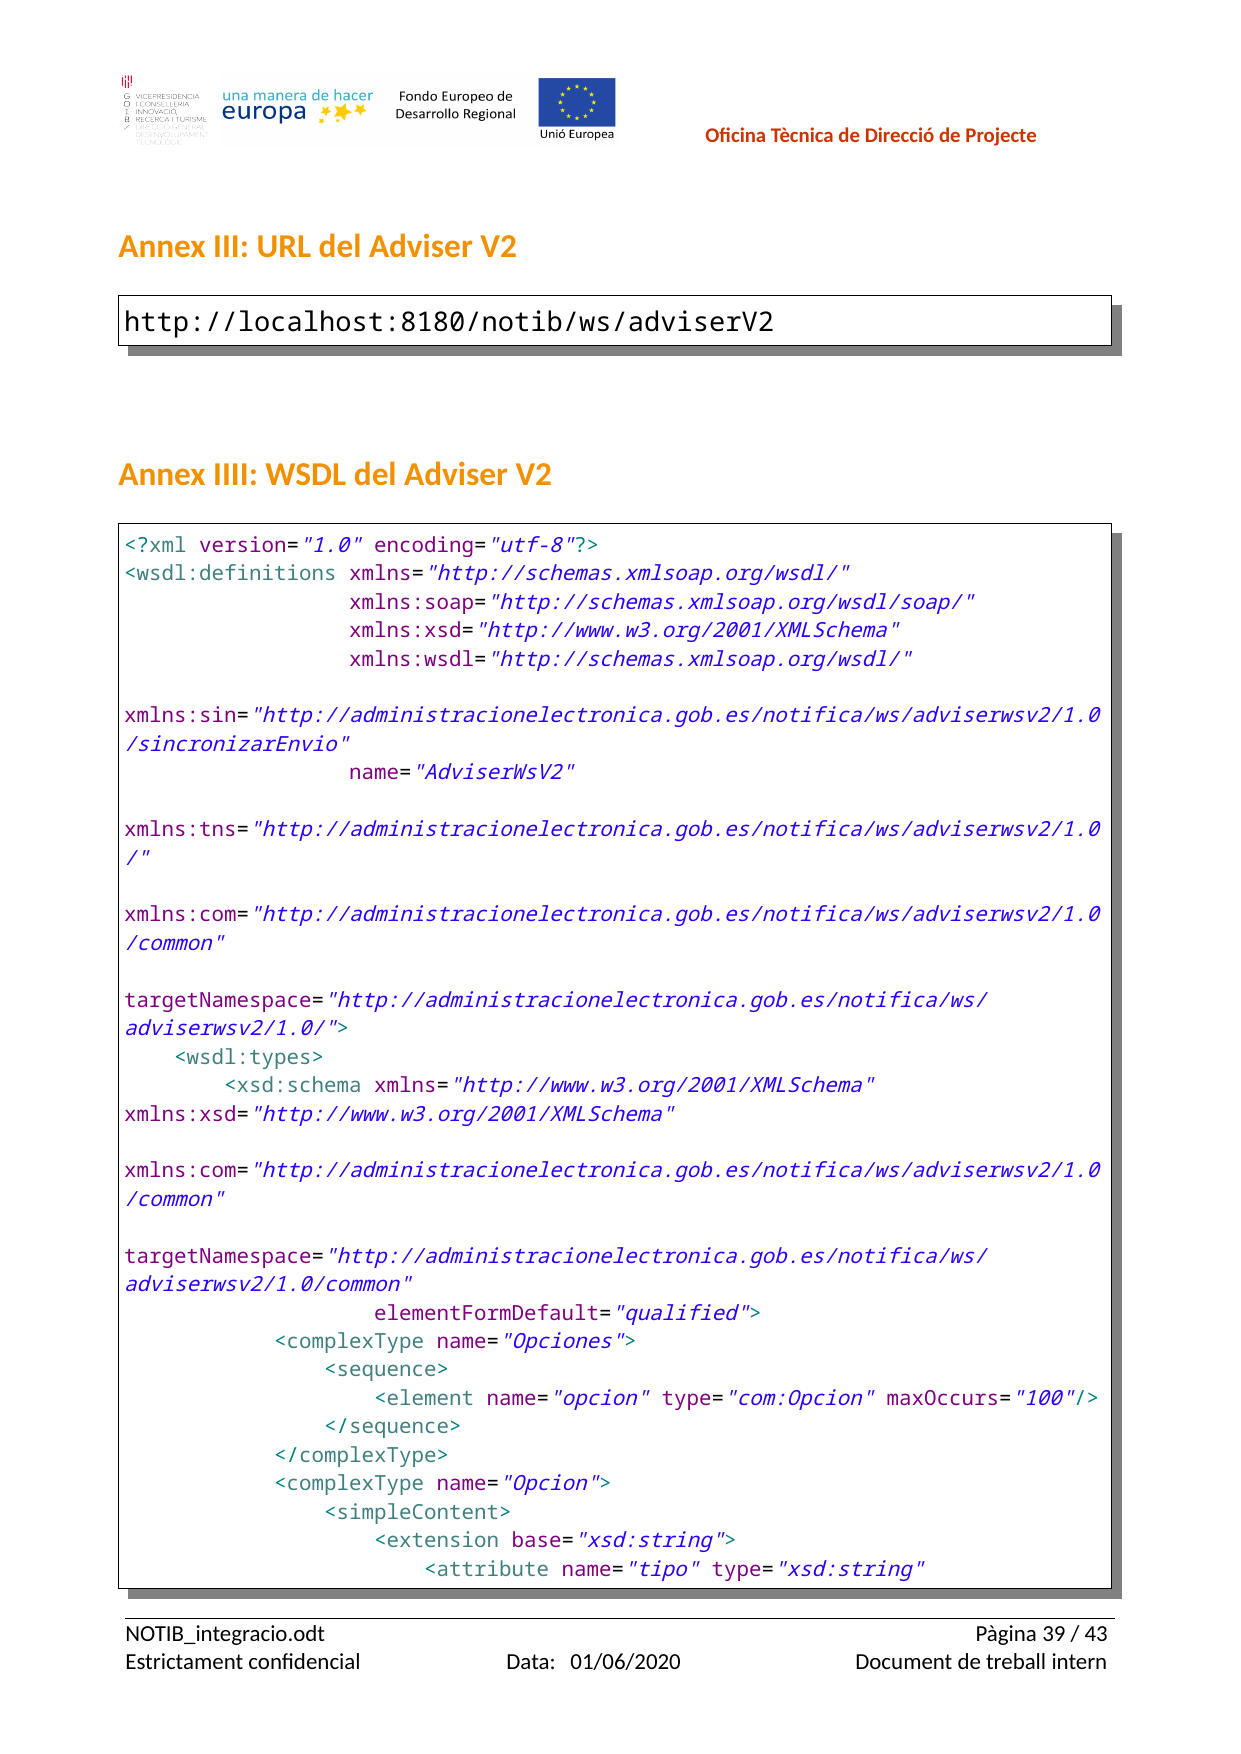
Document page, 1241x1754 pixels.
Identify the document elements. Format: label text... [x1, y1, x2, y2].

subtitle Annex III: URL del Adviser V2 [118, 225, 1122, 266]
subtitle Annex IIII: WSDL del Adviser V2 [118, 453, 1122, 494]
table_header <?xml version="1.0" encoding="utf-8"?> <wsdl:definitions xmlns="http://schemas.xmlsoap.org/wsdl/" xmlns:soap="http://schemas.xmlsoap.org/wsdl/soap/" xmlns:xsd="http://www.w3.org/2001/XMLSchema" xmlns:wsdl="http://schemas.xmlsoap.org/wsdl/" xmlns:sin="http://administracionelectronica.gob.es/notifica/ws/adviserwsv2/1.0/sincronizarEnvio" name="AdviserWsV2" xmlns:tns="http://administracionelectronica.gob.es/notifica/ws/adviserwsv2/1.0/" xmlns:com="http://administracionelectronica.gob.es/notifica/ws/adviserwsv2/1.0/common" targetNamespace="http://administracionelectronica.gob.es/notifica/ws/adviserwsv2/1.0/"> <wsdl:types> <xsd:schema xmlns="http://www.w3.org/2001/XMLSchema" xmlns:xsd="http://www.w3.org/2001/XMLSchema" xmlns:com="http://administracionelectronica.gob.es/notifica/ws/adviserwsv2/1.0/common" targetNamespace="http://administracionelectronica.gob.es/notifica/ws/adviserwsv2/1.0/common" elementFormDefault="qualified"> <complexType name="Opciones"> <sequence> <element name="opcion" type="com:Opcion" maxOccurs="100"/> </sequence> </complexType> <complexType name="Opcion"> <simpleContent> <extension base="xsd:string"> <attribute name="tipo" type="xsd:string" [119, 524, 1111, 1588]
table_header http://localhost:8180/notib/ws/adviserV2 [119, 296, 1111, 344]
picture [219, 73, 621, 147]
picture [118, 73, 213, 147]
